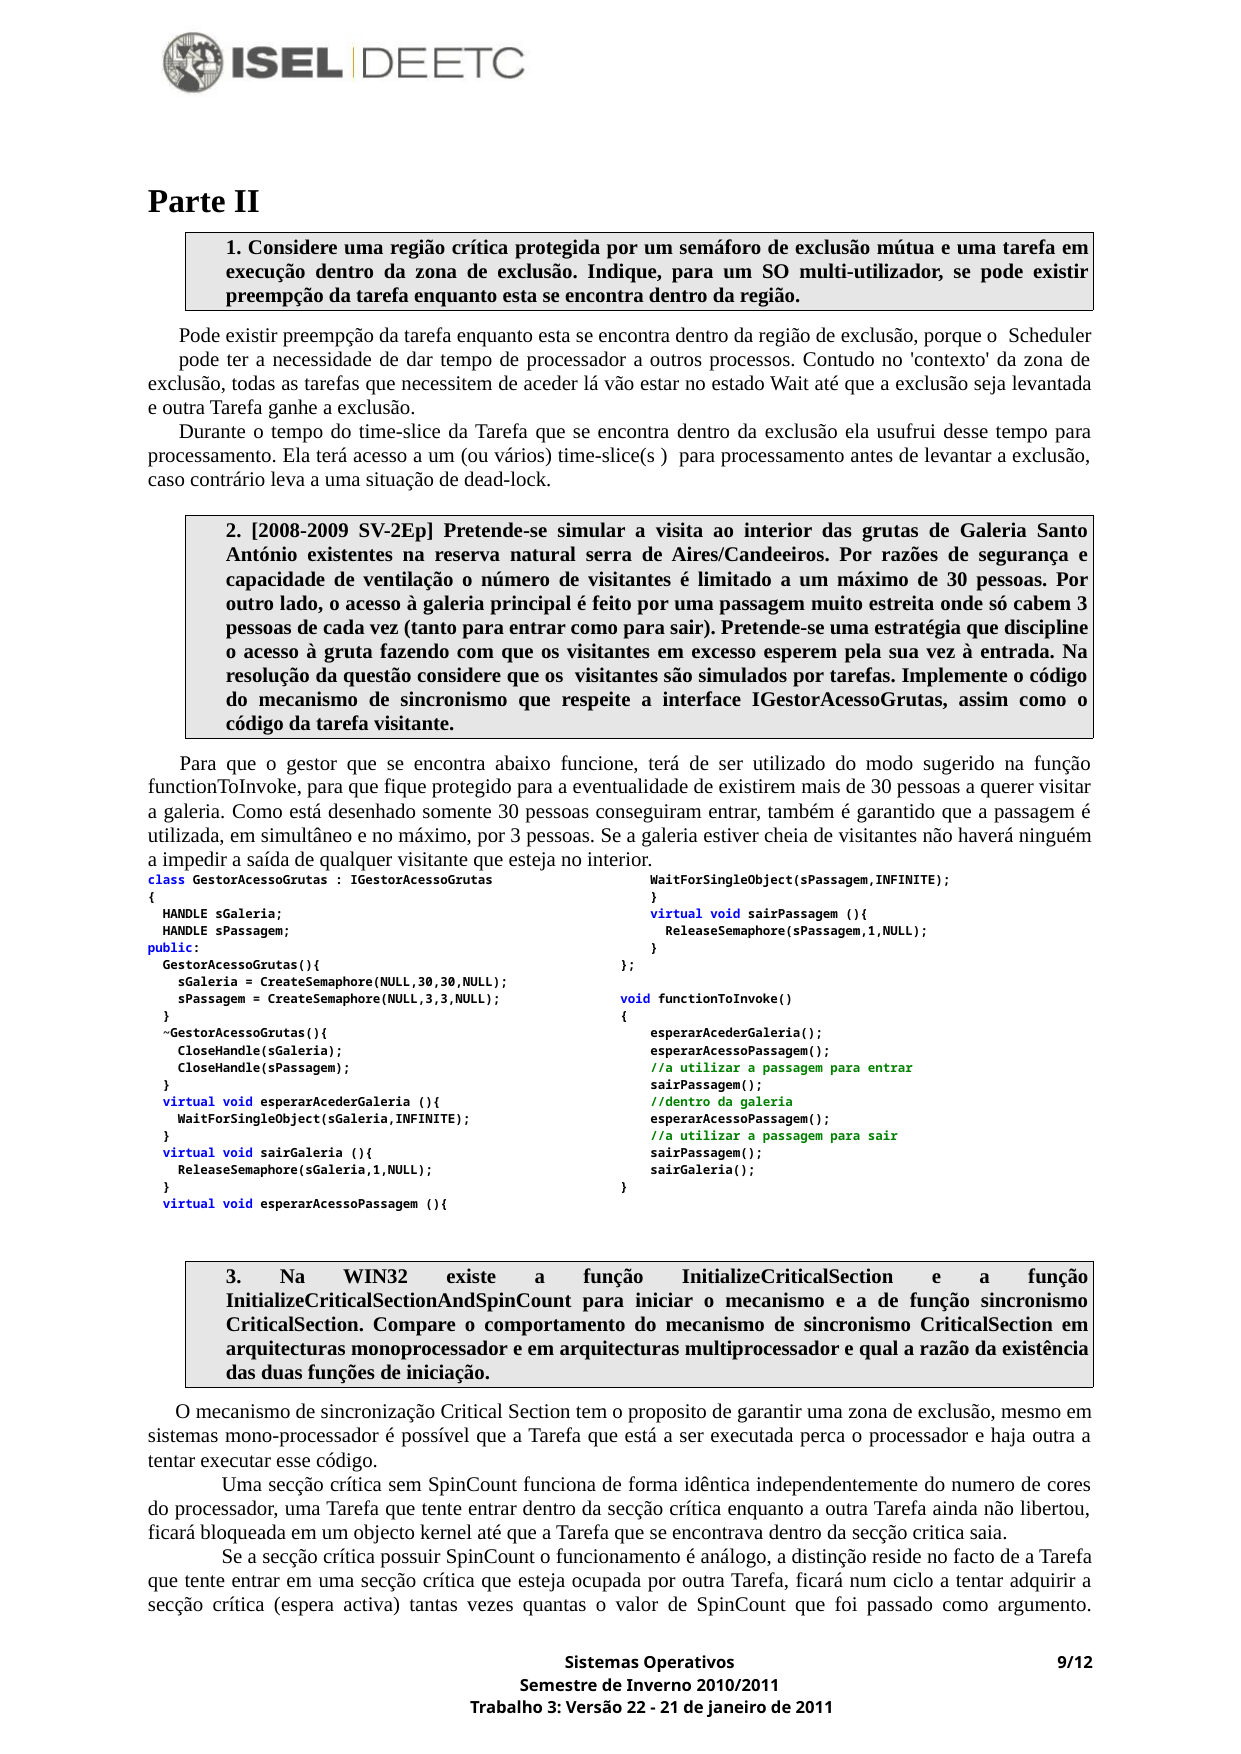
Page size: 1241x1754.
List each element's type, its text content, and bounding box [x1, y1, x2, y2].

text esperarAcederGaleria(); [620, 1024, 1093, 1042]
text HANDLE sPassagem; [148, 922, 620, 939]
text esperarAcessoPassagem(); [620, 1110, 1093, 1127]
text } [148, 1076, 620, 1093]
text ReleaseSemaphore(sPassagem,1,NULL); [620, 922, 1093, 939]
list 1. Considere uma região crítica protegida por um semáforo de exclusão mútua e uma tarefa em execução dentro da zona de exclusão. Indique, para um SO multi-utilizador, se pode existir preempção da tarefa enquanto esta se encontra dentro da região. [186, 233, 1093, 310]
text sairPassagem(); [620, 1144, 1093, 1161]
list 3. Na WIN32 existe a função InitializeCriticalSection e a função InitializeCriticalSectionAndSpinCount para iniciar o mecanismo e a de função sincronismo CriticalSection. Compare o comportamento do mecanismo de sincronismo CriticalSection em arquitecturas monoprocessador e em arquitecturas multiprocessador e qual a razão da existência das duas funções de iniciação. [186, 1262, 1093, 1387]
text Uma secção crítica sem SpinCount funciona de forma idêntica independentemente do numero de cores do processador, uma Tarefa que tente entrar dentro da secção crítica enquanto a outra Tarefa ainda não libertou, ficará bloqueada em um objecto kernel até que a Tarefa que se encontrava dentro da secção critica saia. [148, 1472, 1093, 1544]
picture [153, 17, 555, 118]
text //a utilizar a passagem para sair [620, 1127, 1093, 1144]
text esperarAcessoPassagem(); [620, 1042, 1093, 1059]
text sGaleria = CreateSemaphore(NULL,30,30,NULL); [148, 973, 620, 990]
text HANDLE sGaleria; [148, 905, 620, 922]
text pode ter a necessidade de dar tempo de processador a outros processos. Contudo no 'contexto' da zona de exclusão, todas as tarefas que necessitem de aceder lá vão estar no estado Wait até que a exclusão seja levantada e outra Tarefa ganhe a exclusão. [148, 347, 1093, 419]
text } [148, 1127, 620, 1144]
text ReleaseSemaphore(sGaleria,1,NULL); [148, 1161, 620, 1178]
text Se a secção crítica possuir SpinCount o funcionamento é análogo, a distinção reside no facto de a Tarefa que tente entrar em uma secção crítica que esteja ocupada por outra Tarefa, ficará num ciclo a tentar adquirir a secção crítica (espera activa) tantas vezes quantas o valor de SpinCount que foi passado como argumento. [148, 1544, 1093, 1616]
text void functionToInvoke() [620, 990, 1093, 1007]
text public: [148, 939, 620, 956]
text { [620, 1007, 1093, 1024]
text } [148, 1178, 620, 1195]
text //a utilizar a passagem para entrar [620, 1059, 1093, 1076]
text GestorAcessoGrutas(){ [148, 956, 620, 973]
text virtual void esperarAcessoPassagem (){ [148, 1195, 620, 1212]
text class GestorAcessoGrutas : IGestorAcessoGrutas [148, 871, 620, 888]
text O mecanismo de sincronização Critical Section tem o proposito de garantir uma zona de exclusão, mesmo em sistemas mono-processador é possível que a Tarefa que está a ser executada perca o processador e haja outra a tentar executar esse código. [148, 1399, 1093, 1472]
subtitle Parte II [148, 181, 1093, 219]
text WaitForSingleObject(sPassagem,INFINITE); [620, 871, 1093, 888]
text } [620, 939, 1093, 956]
text sairPassagem(); [620, 1076, 1093, 1093]
text { [148, 888, 620, 905]
text Para que o gestor que se encontra abaixo funcione, terá de ser utilizado do modo sugerido na função functionToInvoke, para que fique protegido para a eventualidade de existirem mais de 30 pessoas a querer visitar a galeria. Como está desenhado somente 30 pessoas conseguiram entrar, também é garantido que a passagem é utilizada, em simultâneo e no máximo, por 3 pessoas. Se a galeria estiver cheia de visitantes não haverá ninguém a impedir a saída de qualquer visitante que esteja no interior. [148, 750, 1093, 871]
text Durante o tempo do time-slice da Tarefa que se encontra dentro da exclusão ela usufrui desse tempo para processamento. Ela terá acesso a um (ou vários) time-slice(s ) para processamento antes de levantar a exclusão, caso contrário leva a uma situação de dead-lock. [148, 419, 1093, 491]
text CloseHandle(sPassagem); [148, 1059, 620, 1076]
text //dentro da galeria [620, 1093, 1093, 1110]
text Pode existir preempção da tarefa enquanto esta se encontra dentro da região de exclusão, porque o Scheduler [148, 323, 1093, 347]
text virtual void sairPassagem (){ [620, 905, 1093, 922]
text } [148, 1007, 620, 1024]
text } [620, 888, 1093, 905]
text WaitForSingleObject(sGaleria,INFINITE); [148, 1110, 620, 1127]
text } [620, 1178, 1093, 1195]
text }; [620, 956, 1093, 973]
text CloseHandle(sGaleria); [148, 1042, 620, 1059]
text ~GestorAcessoGrutas(){ [148, 1024, 620, 1042]
text virtual void sairGaleria (){ [148, 1144, 620, 1161]
list 2. [2008-2009 SV-2Ep] Pretende-se simular a visita ao interior das grutas de Galeria Santo António existentes na reserva natural serra de Aires/Candeeiros. Por razões de segurança e capacidade de ventilação o número de visitantes é limitado a um máximo de 30 pessoas. Por outro lado, o acesso à galeria principal é feito por uma passagem muito estreita onde só cabem 3 pessoas de cada vez (tanto para entrar como para sair). Pretende-se uma estratégia que discipline o acesso à gruta fazendo com que os visitantes em excesso esperem pela sua vez à entrada. Na resolução da questão considere que os visitantes são simulados por tarefas. Implemente o código do mecanismo de sincronismo que respeite a interface IGestorAcessoGrutas, assim como o código da tarefa visitante. [186, 516, 1093, 738]
text sPassagem = CreateSemaphore(NULL,3,3,NULL); [148, 990, 620, 1007]
text virtual void esperarAcederGaleria (){ [148, 1093, 620, 1110]
text sairGaleria(); [620, 1161, 1093, 1178]
